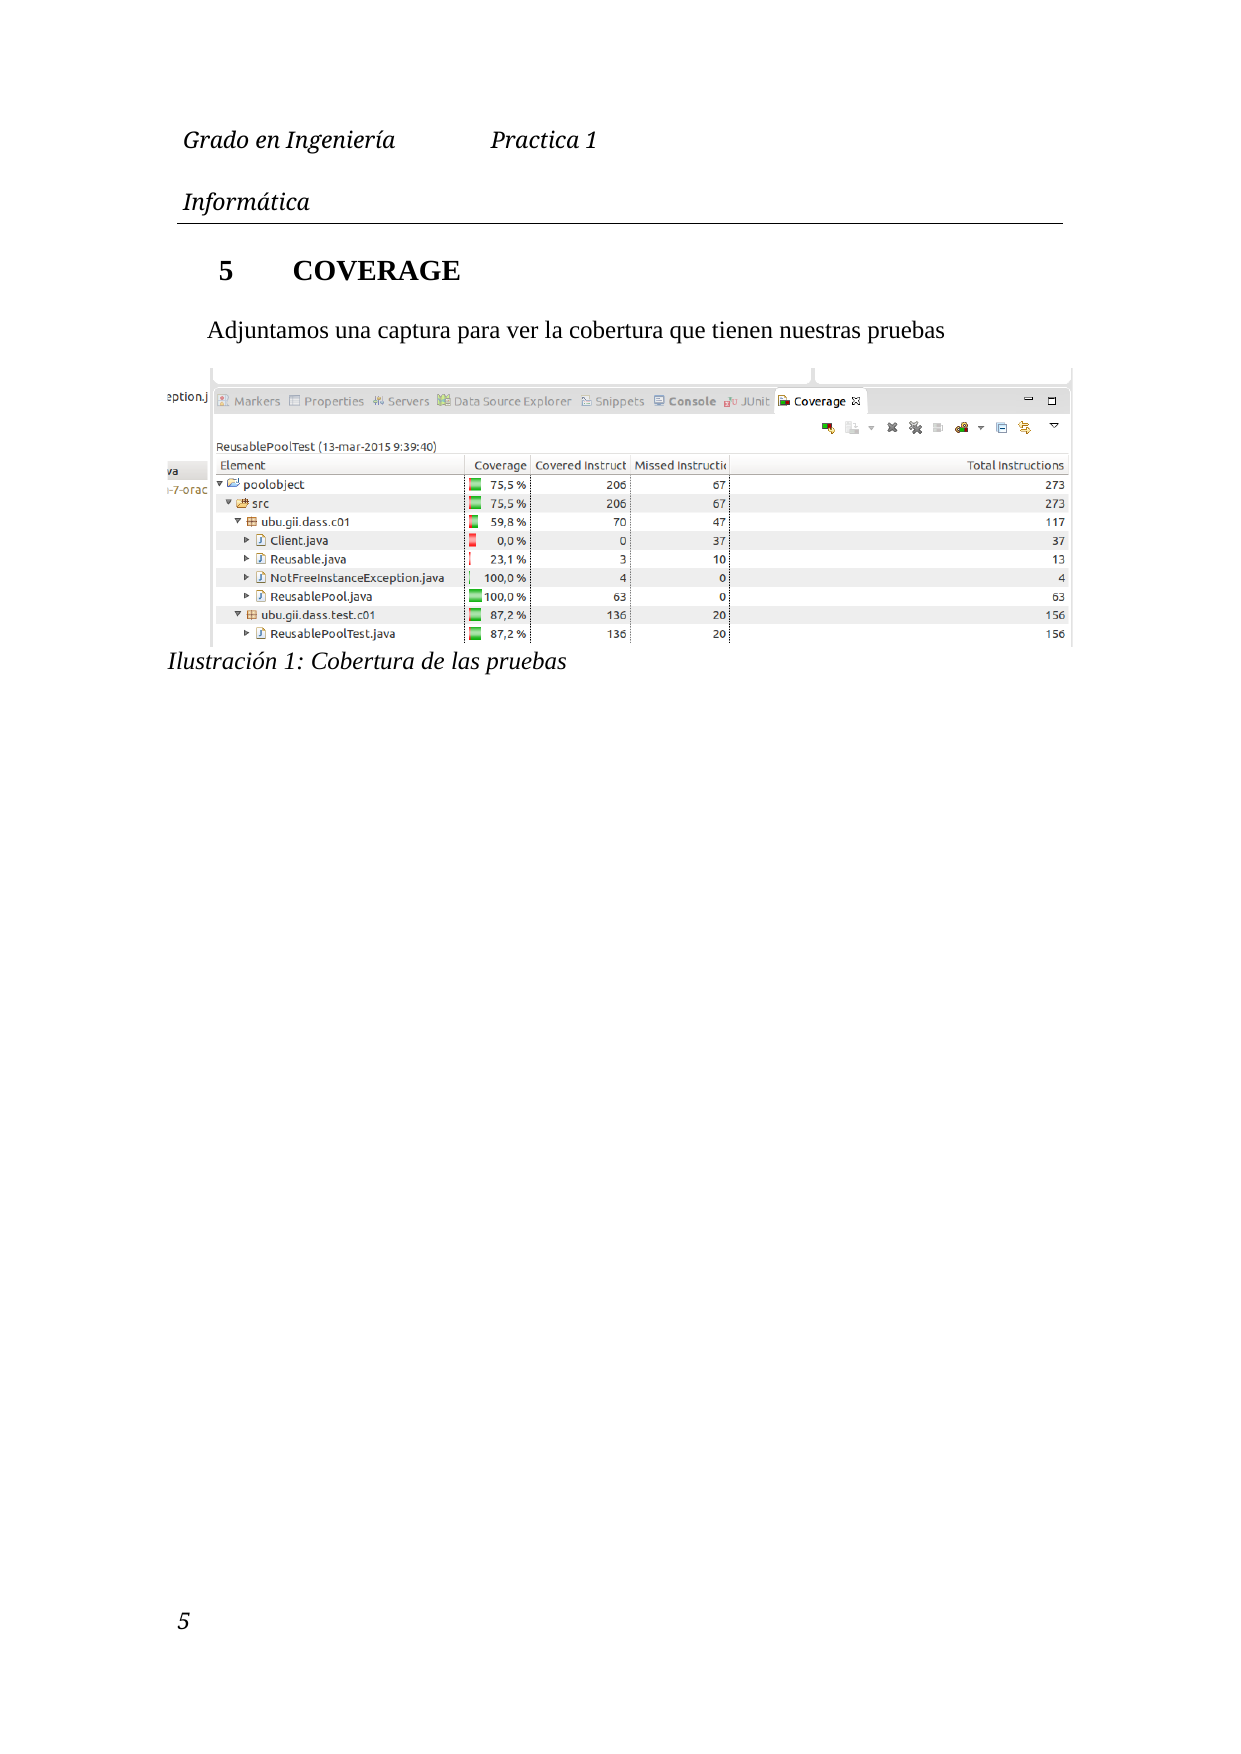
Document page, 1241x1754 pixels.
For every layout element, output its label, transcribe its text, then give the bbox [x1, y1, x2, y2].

picture [167, 368, 1073, 647]
text Adjuntamos una captura para ver la cobertura que tienen nuestras pruebas [177, 315, 1063, 344]
text Ilustración 1: Cobertura de las pruebas [167, 647, 1073, 675]
subtitle COVERAGE [218, 253, 1063, 286]
